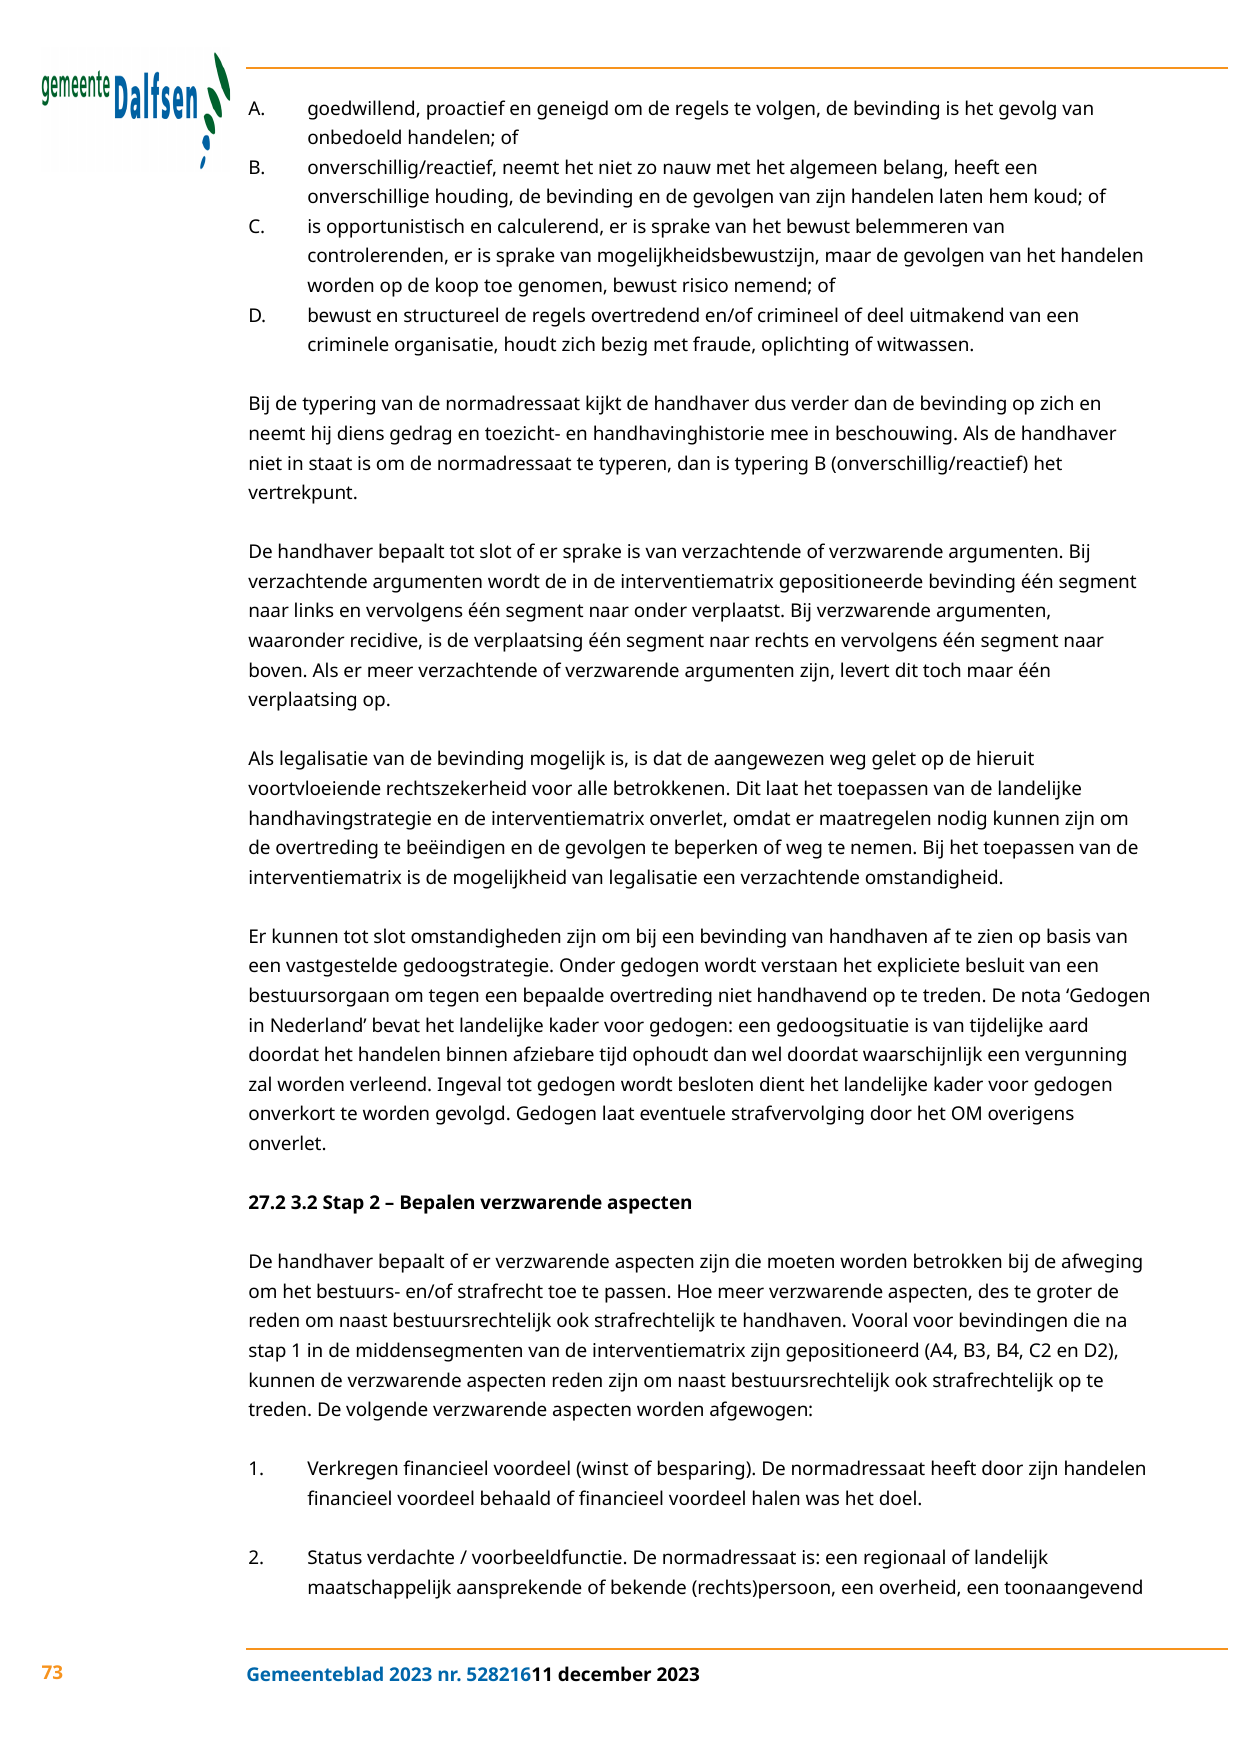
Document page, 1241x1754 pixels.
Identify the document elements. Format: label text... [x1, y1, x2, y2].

list goedwillend, proactief en geneigd om de regels te volgen, de bevinding is het gevolg van onbedoeld handelen; of [248, 95, 1152, 150]
list Status verdachte / voorbeeldfunctie. De normadressaat is: een regionaal of landelijk maatschappelijk aansprekende of bekende (rechts)persoon, een overheid, een toonaangevend [248, 1544, 1152, 1600]
text 27.2 3.2 Stap 2 – Bepalen verzwarende aspecten [248, 1189, 1152, 1215]
text Bij de typering van de normadressaat kijkt de handhaver dus verder dan de bevinding op zich en neemt hij diens gedrag en toezicht- en handhavinghistorie mee in beschouwing. Als de handhaver niet in staat is om de normadressaat te typeren, dan is typering B (onverschillig/reactief) het vertrekpunt. [248, 391, 1152, 505]
picture [41, 47, 231, 172]
text De handhaver bepaalt of er verzwarende aspecten zijn die moeten worden betrokken bij de afweging om het bestuurs- en/of strafrecht toe te passen. Hoe meer verzwarende aspecten, des te groter de reden om naast bestuursrechtelijk ook strafrechtelijk te handhaven. Vooral voor bevindingen die na stap 1 in de middensegmenten van de interventiematrix zijn gepositioneerd (A4, B3, B4, C2 en D2), kunnen de verzwarende aspecten reden zijn om naast bestuursrechtelijk ook strafrechtelijk op te treden. De volgende verzwarende aspecten worden afgewogen: [248, 1248, 1152, 1422]
list bewust en structureel de regels overtredend en/of crimineel of deel uitmakend van een criminele organisatie, houdt zich bezig met fraude, oplichting of witwassen. [248, 302, 1152, 357]
text Er kunnen tot slot omstandigheden zijn om bij een bevinding van handhaven af te zien op basis van een vastgestelde gedoogstrategie. Onder gedogen wordt verstaan het expliciete besluit van een bestuursorgaan om tegen een bepaalde overtreding niet handhavend op te treden. De nota ‘Gedogen in Nederland’ bevat het landelijke kader voor gedogen: een gedoogsituatie is van tijdelijke aard doordat het handelen binnen afziebare tijd ophoudt dan wel doordat waarschijnlijk een vergunning zal worden verleend. Ingeval tot gedogen wordt besloten dient het landelijke kader voor gedogen onverkort te worden gevolgd. Gedogen laat eventuele strafvervolging door het OM overigens onverlet. [248, 923, 1152, 1156]
text Als legalisatie van de bevinding mogelijk is, is dat de aangewezen weg gelet op de hieruit voortvloeiende rechtszekerheid voor alle betrokkenen. Dit laat het toepassen van de landelijke handhavingstrategie en de interventiematrix onverlet, omdat er maatregelen nodig kunnen zijn om de overtreding te beëindigen en de gevolgen te beperken of weg te nemen. Bij het toepassen van de interventiematrix is de mogelijkheid van legalisatie een verzachtende omstandigheid. [248, 746, 1152, 890]
list onverschillig/reactief, neemt het niet zo nauw met het algemeen belang, heeft een onverschillige houding, de bevinding en de gevolgen van zijn handelen laten hem koud; of [248, 154, 1152, 209]
list Verkregen financieel voordeel (winst of besparing). De normadressaat heeft door zijn handelen financieel voordeel behaald of financieel voordeel halen was het doel. [248, 1456, 1152, 1511]
text De handhaver bepaalt tot slot of er sprake is van verzachtende of verzwarende argumenten. Bij verzachtende argumenten wordt de in de interventiematrix gepositioneerde bevinding één segment naar links en vervolgens één segment naar onder verplaatst. Bij verzwarende argumenten, waaronder recidive, is de verplaatsing één segment naar rechts en vervolgens één segment naar boven. Als er meer verzachtende of verzwarende argumenten zijn, levert dit toch maar één verplaatsing op. [248, 538, 1152, 712]
list is opportunistisch en calculerend, er is sprake van het bewust belemmeren van controlerenden, er is sprake van mogelijkheidsbewustzijn, maar de gevolgen van het handelen worden op de koop toe genomen, bewust risico nemend; of [248, 213, 1152, 298]
